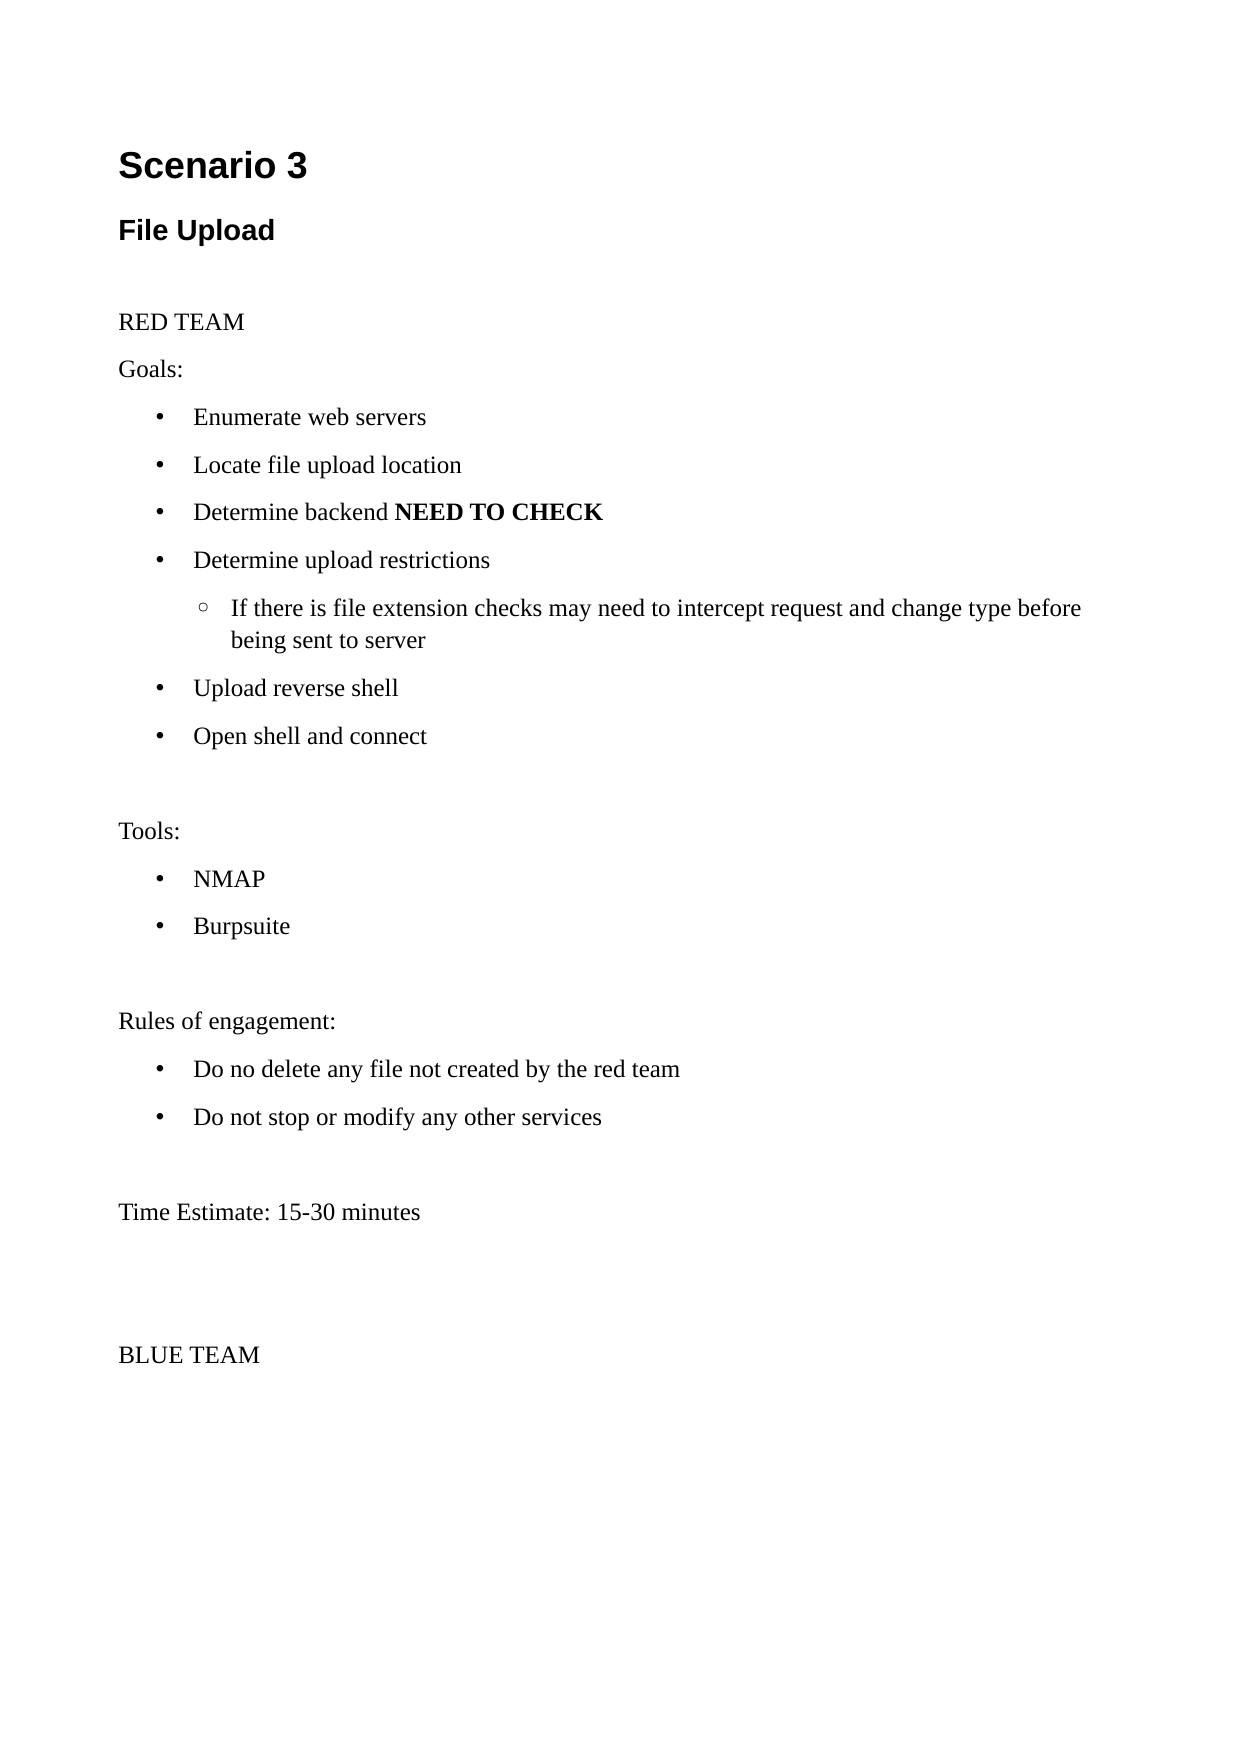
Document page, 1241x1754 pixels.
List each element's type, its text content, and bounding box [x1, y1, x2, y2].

text BLUE TEAM [118, 1340, 1122, 1368]
text RED TEAM [118, 307, 1122, 336]
list Do no delete any file not created by the red team [156, 1054, 1122, 1083]
list Enumerate web servers [156, 402, 1122, 431]
list Upload reverse shell [156, 673, 1122, 702]
text Goals: [118, 354, 1122, 383]
list Determine backend NEED TO CHECK [156, 497, 1122, 526]
subtitle File Upload [118, 213, 1122, 247]
list NMAP [156, 864, 1122, 892]
list If there is file extension checks may need to intercept request and change type before being sent to server [193, 593, 1122, 654]
list Locate file upload location [156, 450, 1122, 478]
list Burpsuite [156, 911, 1122, 940]
list Determine upload restrictions [156, 545, 1122, 574]
text Time Estimate: 15-30 minutes [118, 1197, 1122, 1226]
subtitle Scenario 3 [118, 143, 1122, 186]
text Tools: [118, 816, 1122, 845]
text Rules of engagement: [118, 1006, 1122, 1035]
list Open shell and connect [156, 721, 1122, 749]
list Do not stop or modify any other services [156, 1102, 1122, 1130]
